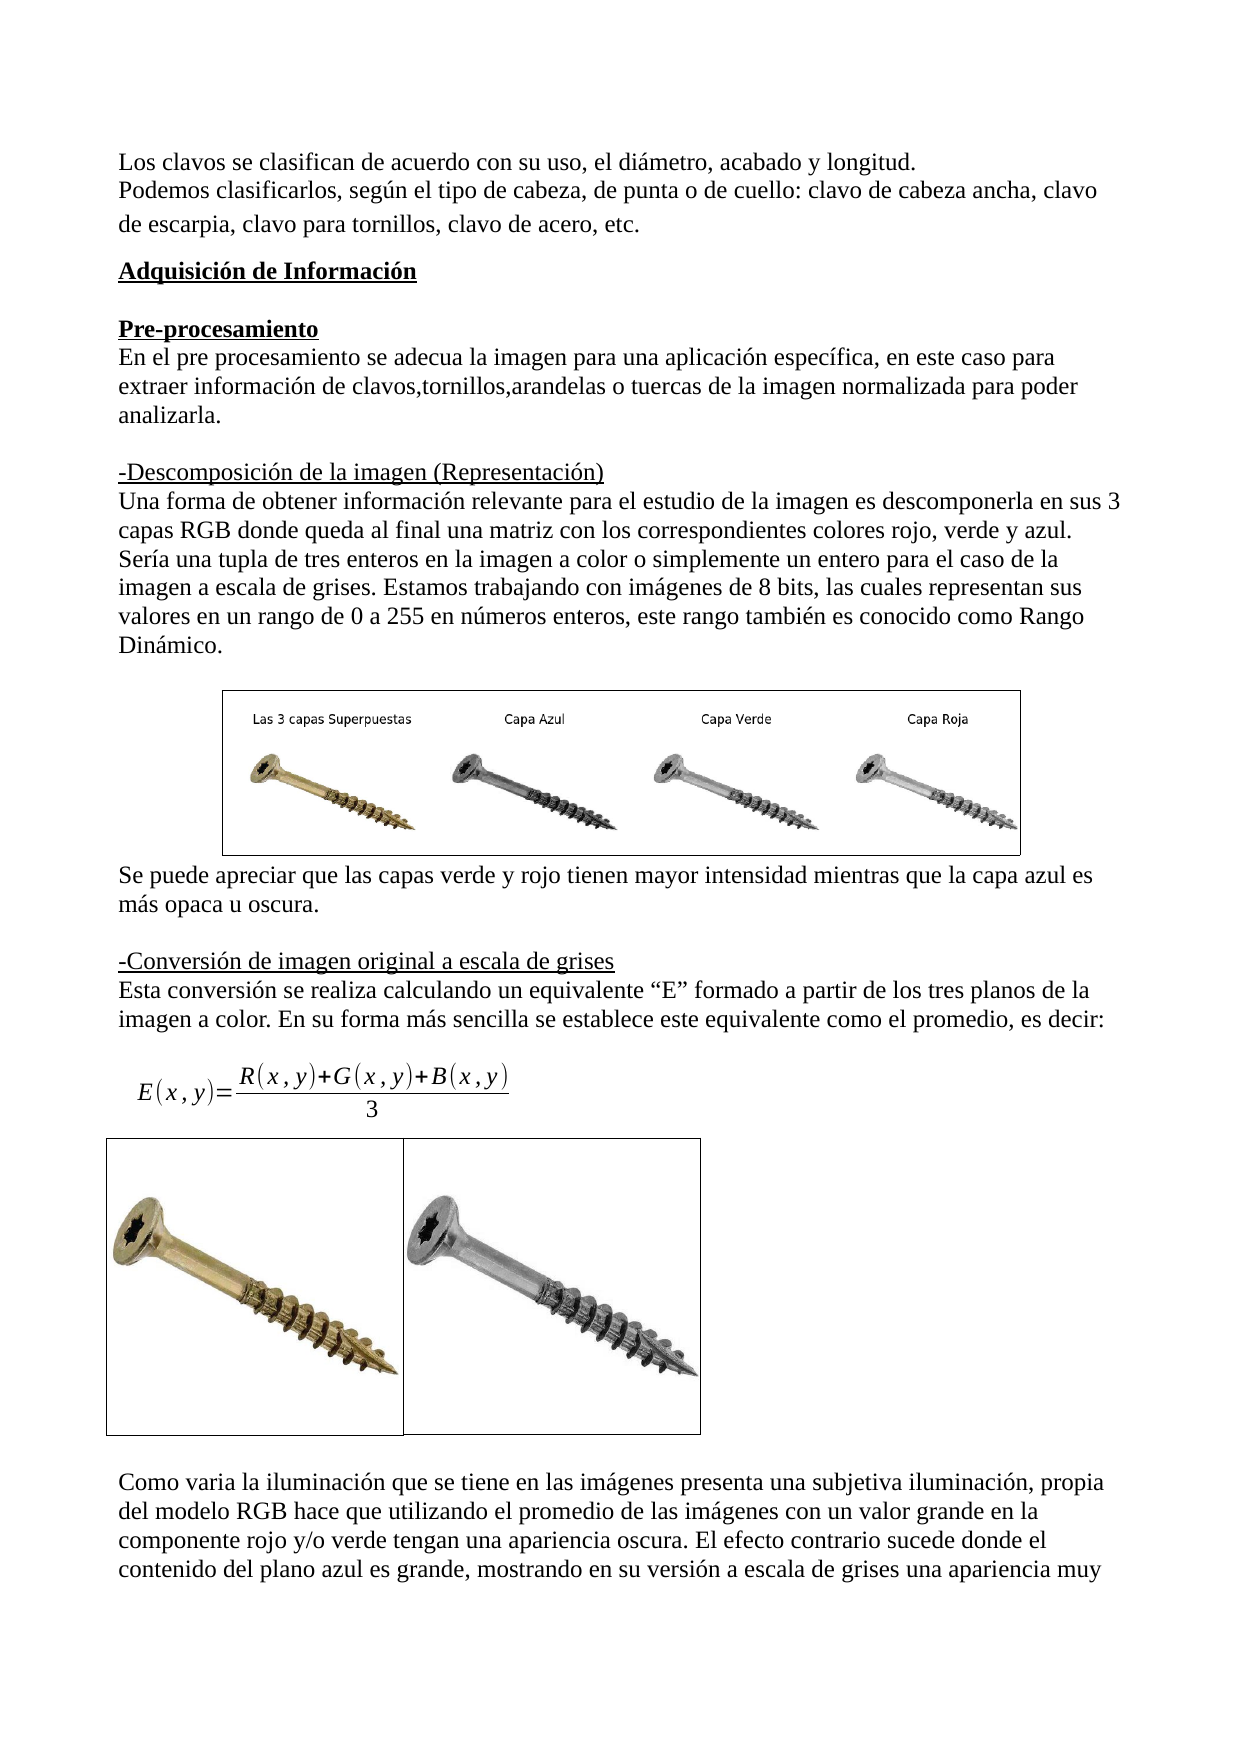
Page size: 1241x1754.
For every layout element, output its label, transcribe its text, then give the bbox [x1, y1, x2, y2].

text Pre-procesamiento [118, 314, 1122, 342]
text Los clavos se clasifican de acuerdo con su uso, el diámetro, acabado y longitud. [118, 147, 1122, 176]
picture [109, 1140, 401, 1432]
text -Descomposición de la imagen (Representación) [118, 457, 1122, 486]
text Una forma de obtener información relevante para el estudio de la imagen es descomponerla en sus 3 capas RGB donde queda al final una matriz con los correspondientes colores rojo, verde y azul. [118, 486, 1122, 544]
text Adquisición de Información [118, 256, 1122, 285]
picture [224, 693, 1018, 853]
text Sería una tupla de tres enteros en la imagen a color o simplemente un entero para el caso de la imagen a escala de grises. Estamos trabajando con imágenes de 8 bits, las cuales representan sus valores en un rango de 0 a 255 en números enteros, este rango también es conocido como Rango Dinámico. [118, 544, 1122, 659]
picture [404, 1139, 700, 1434]
text Podemos clasificarlos, según el tipo de cabeza, de punta o de cuello: clavo de cabeza ancha, clavo de escarpia, clavo para tornillos, clavo de acero, etc. [118, 176, 1122, 237]
text -Conversión de imagen original a escala de grises [118, 946, 1122, 975]
text Como varia la iluminación que se tiene en las imágenes presenta una subjetiva iluminación, propia del modelo RGB hace que utilizando el promedio de las imágenes con un valor grande en la componente rojo y/o verde tengan una apariencia oscura. El efecto contrario sucede donde el contenido del plano azul es grande, mostrando en su versión a escala de grises una apariencia muy [118, 1467, 1122, 1582]
text En el pre procesamiento se adecua la imagen para una aplicación específica, en este caso para extraer información de clavos,tornillos,arandelas o tuercas de la imagen normalizada para poder analizarla. [118, 342, 1122, 429]
text Esta conversión se realiza calculando un equivalente “E” formado a partir de los tres planos de la imagen a color. En su forma más sencilla se establece este equivalente como el promedio, es decir: [118, 975, 1122, 1032]
text Se puede apreciar que las capas verde y rojo tienen mayor intensidad mientras que la capa azul es más opaca u oscura. [118, 860, 1122, 917]
